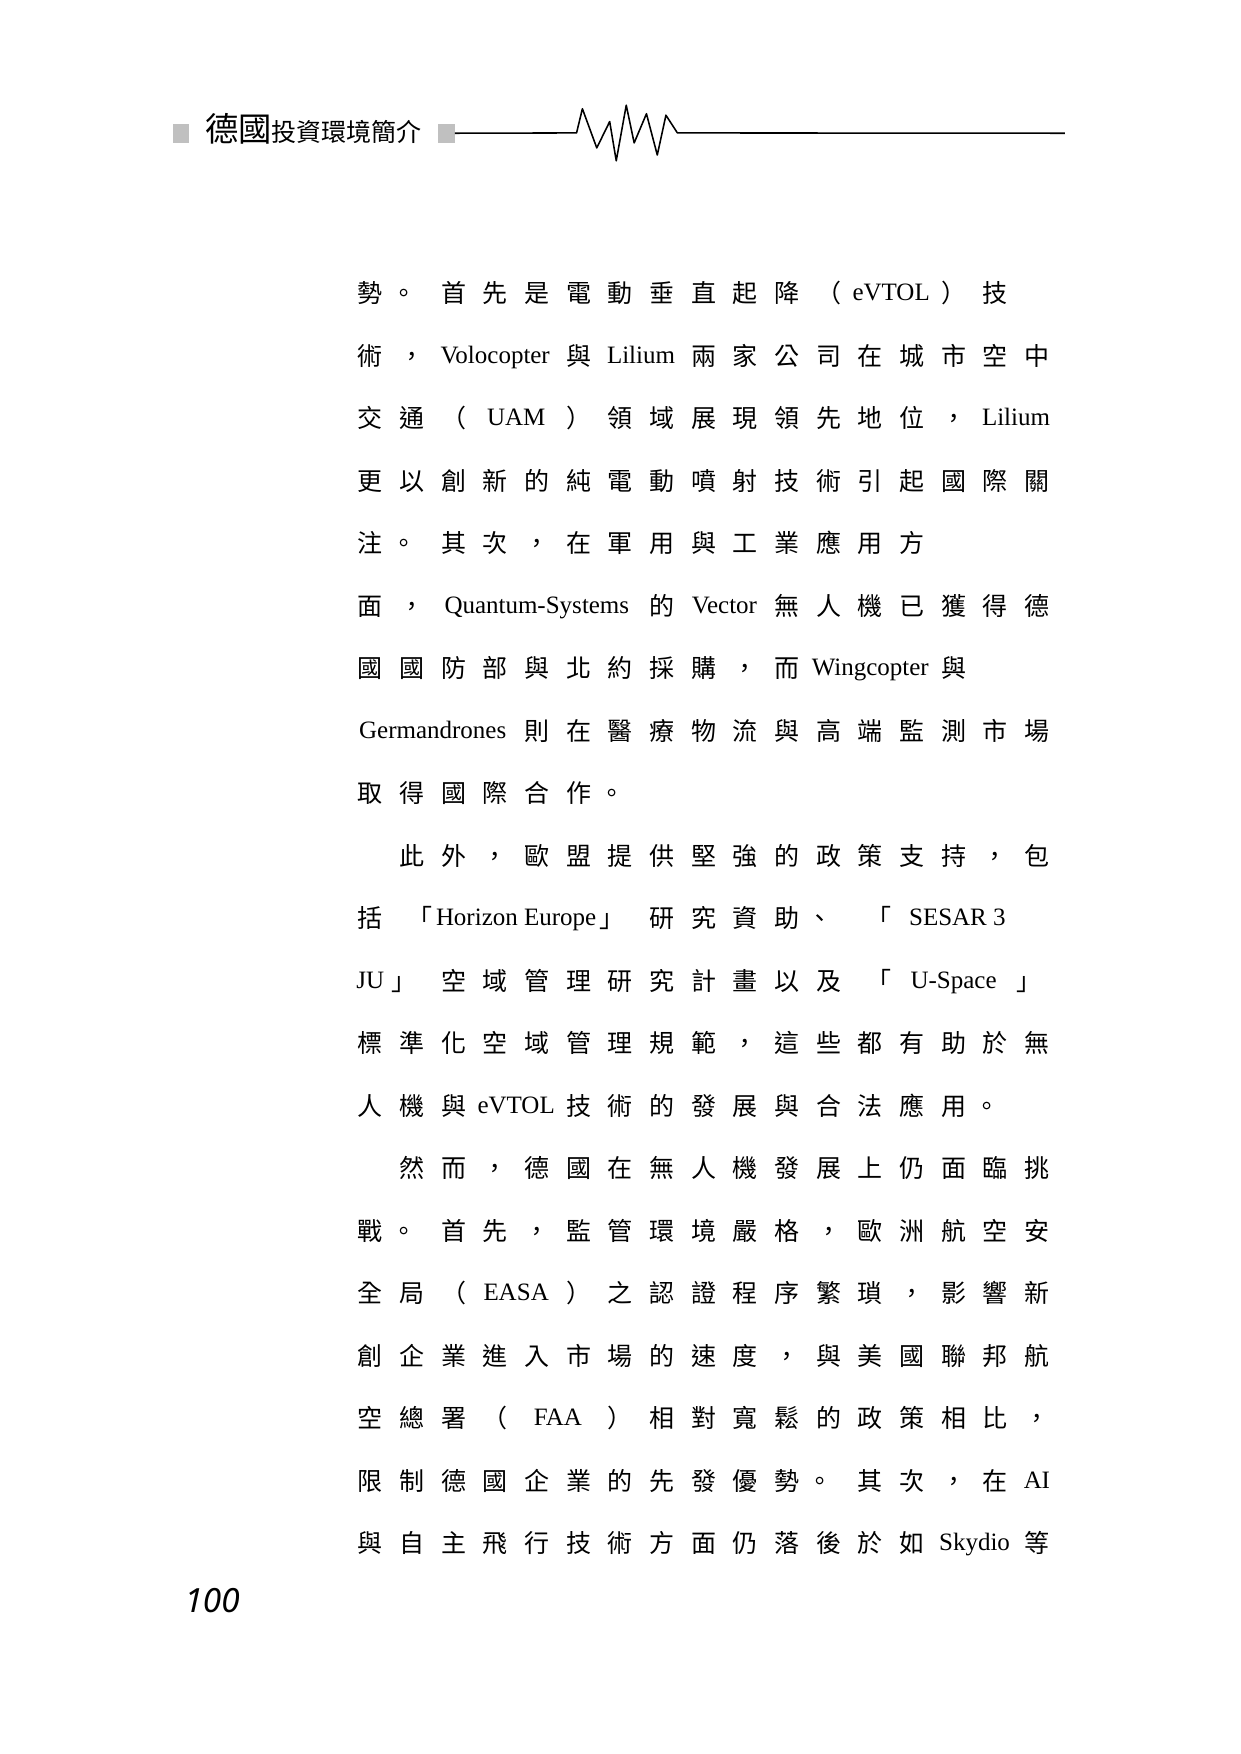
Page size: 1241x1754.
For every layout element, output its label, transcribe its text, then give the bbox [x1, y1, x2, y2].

text 勢。首先是電動垂直起降（eVTOL）技術，Volocopter與Lilium兩家公司在城市空中交通（UAM）領域展現領先地位，Lilium更以創新的純電動噴射技術引起國際關注。其次，在軍用與工業應用方面，Quantum-Systems的Vector無人機已獲得德國國防部與北約採購，而Wingcopter與Germandrones則在醫療物流與高端監測市場取得國際合作。 [330, 250, 1058, 813]
text 此外，歐盟提供堅強的政策支持，包括「Horizon Europe」研究資助、「SESAR 3 JU」空域管理研究計畫以及「U-Space」標準化空域管理規範，這些都有助於無人機與eVTOL技術的發展與合法應用。 [330, 813, 1058, 1125]
text 然而，德國在無人機發展上仍面臨挑戰。首先，監管環境嚴格，歐洲航空安全局（EASA）之認證程序繁瑣，影響新創企業進入市場的速度，與美國聯邦航空總署（FAA）相對寬鬆的政策相比，限制德國企業的先發優勢。其次，在AI與自主飛行技術方面仍落後於如Skydio等 [330, 1125, 1058, 1563]
